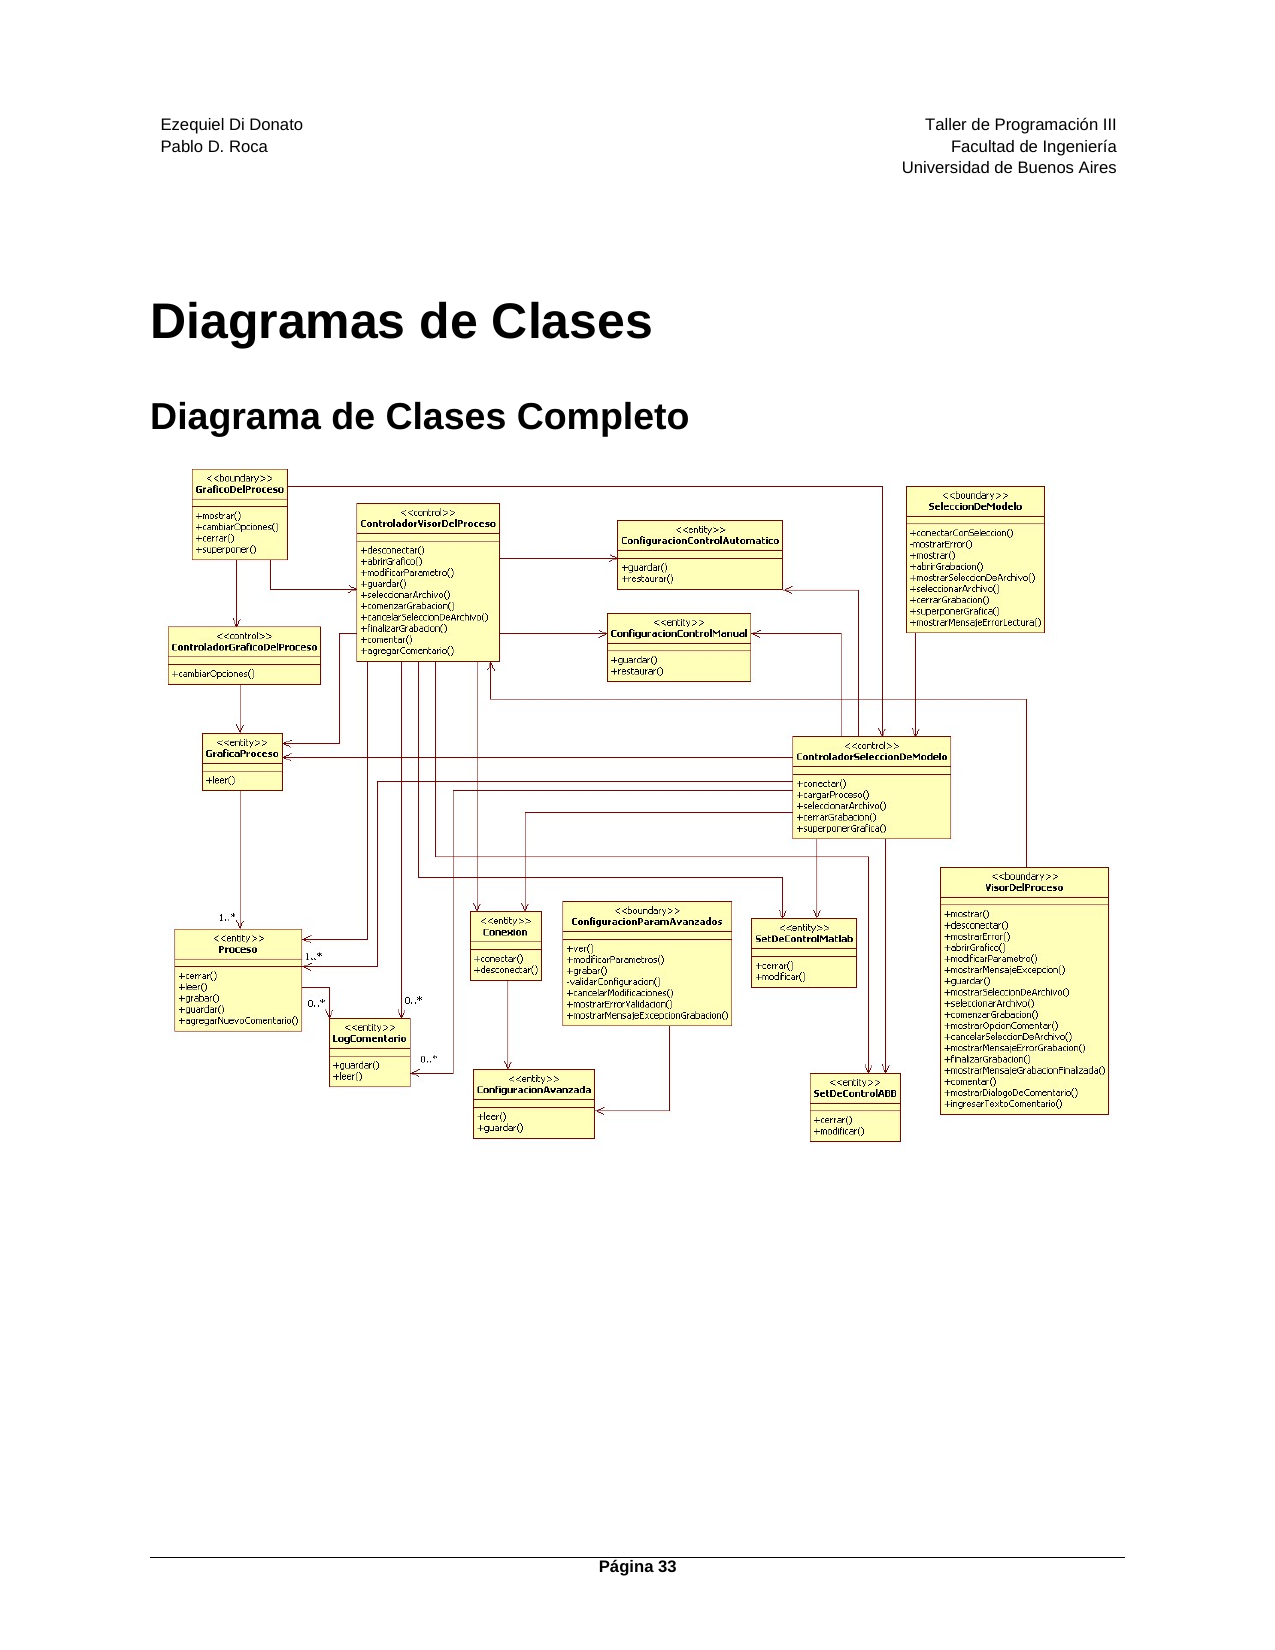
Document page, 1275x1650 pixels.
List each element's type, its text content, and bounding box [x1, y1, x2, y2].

picture [150, 451, 1125, 1159]
subtitle Diagrama de Clases Completo [150, 395, 1125, 437]
subtitle Diagramas de Clases [150, 293, 1125, 349]
